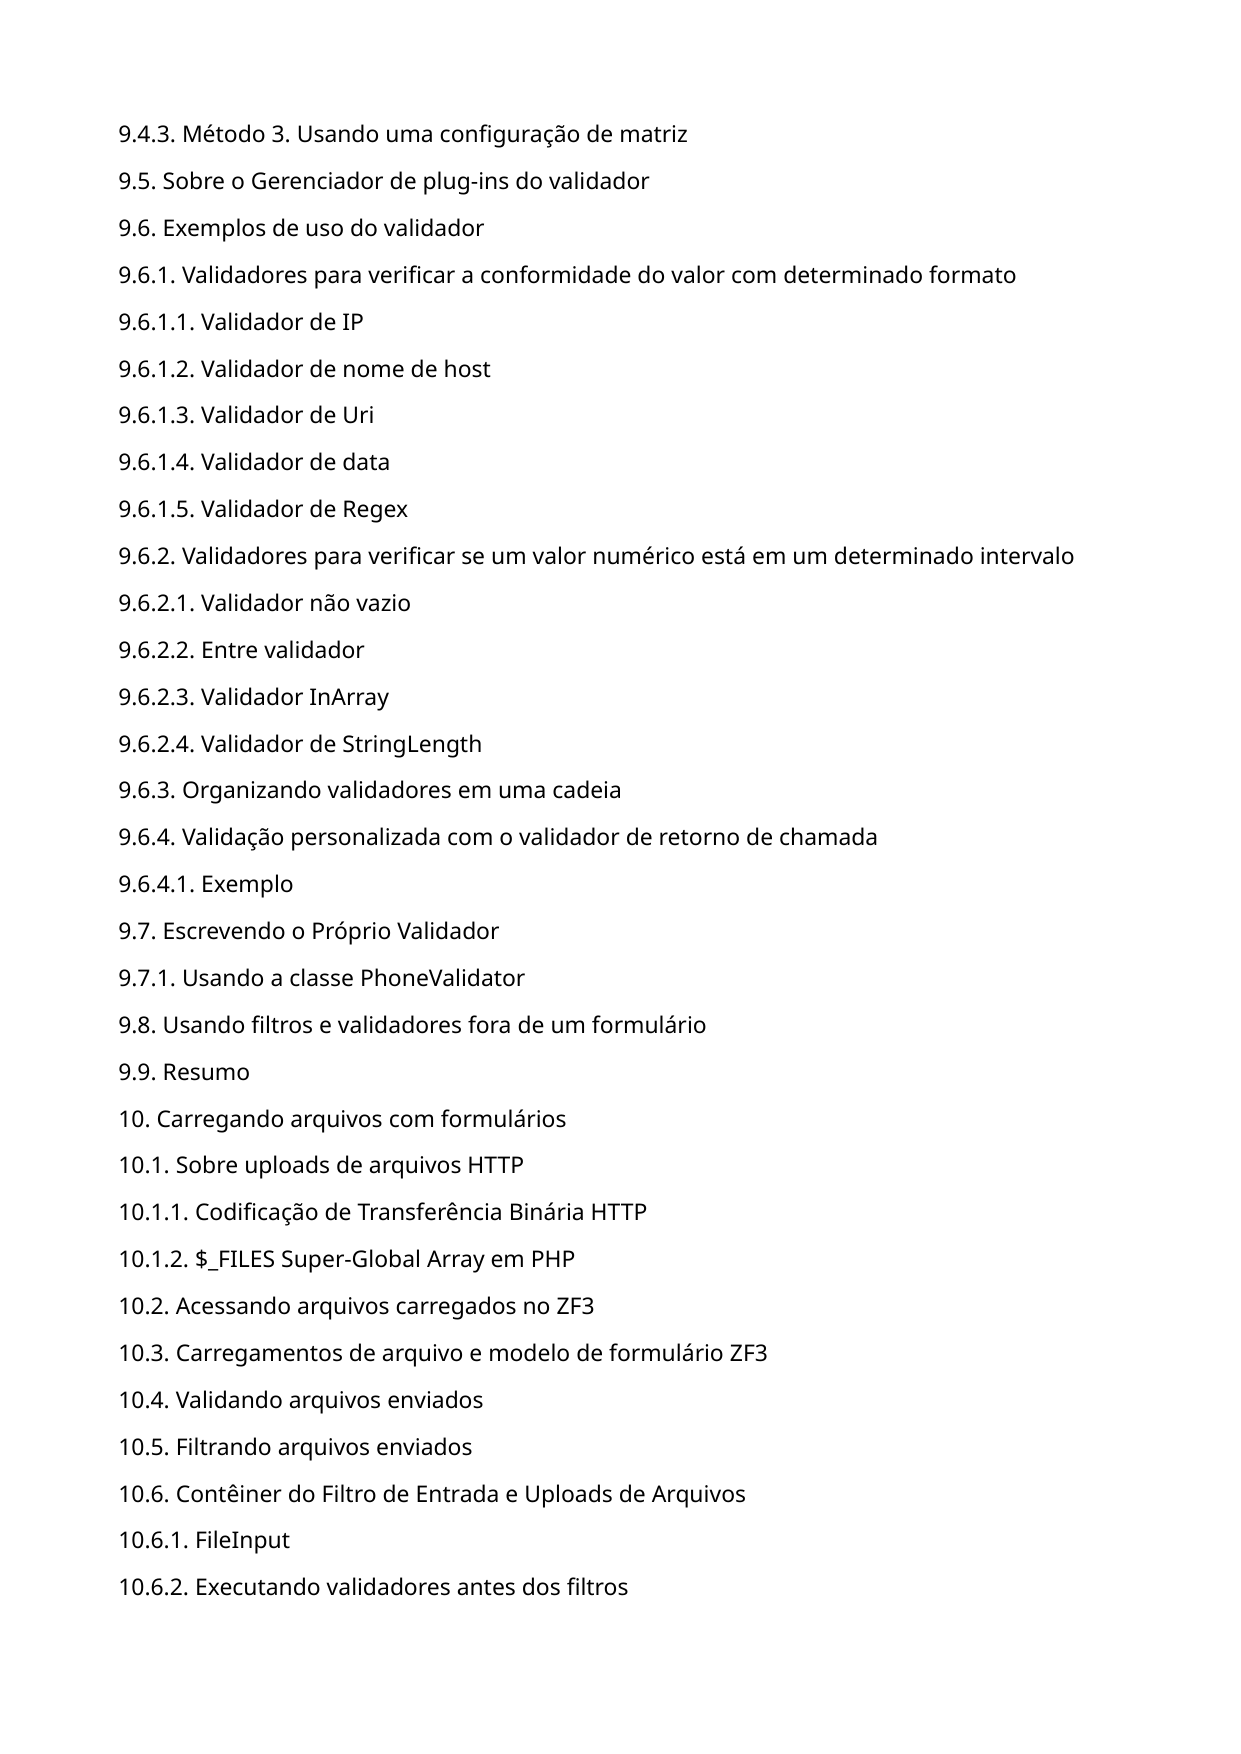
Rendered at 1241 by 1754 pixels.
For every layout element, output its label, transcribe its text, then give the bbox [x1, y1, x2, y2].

text 9.6.2.2. Entre validador [118, 634, 1122, 665]
text 9.7.1. Usando a classe PhoneValidator [118, 962, 1122, 993]
text 9.6.4. Validação personalizada com o validador de retorno de chamada [118, 821, 1122, 852]
text 10.1.1. Codificação de Transferência Binária HTTP [118, 1196, 1122, 1227]
text 9.6.2.4. Validador de StringLength [118, 727, 1122, 759]
text 10. Carregando arquivos com formulários [118, 1102, 1122, 1134]
text 9.6.1.1. Validador de IP [118, 306, 1122, 337]
text 9.6.2. Validadores para verificar se um valor numérico está em um determinado intervalo [118, 540, 1122, 571]
text 9.7. Escrevendo o Próprio Validador [118, 915, 1122, 946]
text 9.6.1. Validadores para verificar a conformidade do valor com determinado formato [118, 259, 1122, 290]
text 10.5. Filtrando arquivos enviados [118, 1431, 1122, 1462]
text 10.2. Acessando arquivos carregados no ZF3 [118, 1290, 1122, 1321]
text 9.9. Resumo [118, 1056, 1122, 1087]
text 9.6.1.3. Validador de Uri [118, 399, 1122, 431]
text 10.6.1. FileInput [118, 1524, 1122, 1556]
text 9.6.1.2. Validador de nome de host [118, 352, 1122, 384]
text 9.6. Exemplos de uso do validador [118, 212, 1122, 243]
text 9.5. Sobre o Gerenciador de plug-ins do validador [118, 165, 1122, 196]
text 10.4. Validando arquivos enviados [118, 1384, 1122, 1415]
text 10.1.2. $_FILES Super-Global Array em PHP [118, 1243, 1122, 1274]
text 9.6.1.4. Validador de data [118, 446, 1122, 477]
text 9.6.4.1. Exemplo [118, 868, 1122, 899]
text 9.4.3. Método 3. Usando uma configuração de matriz [118, 118, 1122, 149]
text 9.6.2.1. Validador não vazio [118, 587, 1122, 618]
text 9.6.1.5. Validador de Regex [118, 493, 1122, 524]
text 10.1. Sobre uploads de arquivos HTTP [118, 1149, 1122, 1181]
text 9.8. Usando filtros e validadores fora de um formulário [118, 1009, 1122, 1040]
text 9.6.2.3. Validador InArray [118, 681, 1122, 712]
text 10.6.2. Executando validadores antes dos filtros [118, 1571, 1122, 1602]
text 10.3. Carregamentos de arquivo e modelo de formulário ZF3 [118, 1337, 1122, 1368]
text 10.6. Contêiner do Filtro de Entrada e Uploads de Arquivos [118, 1477, 1122, 1509]
text 9.6.3. Organizando validadores em uma cadeia [118, 774, 1122, 806]
